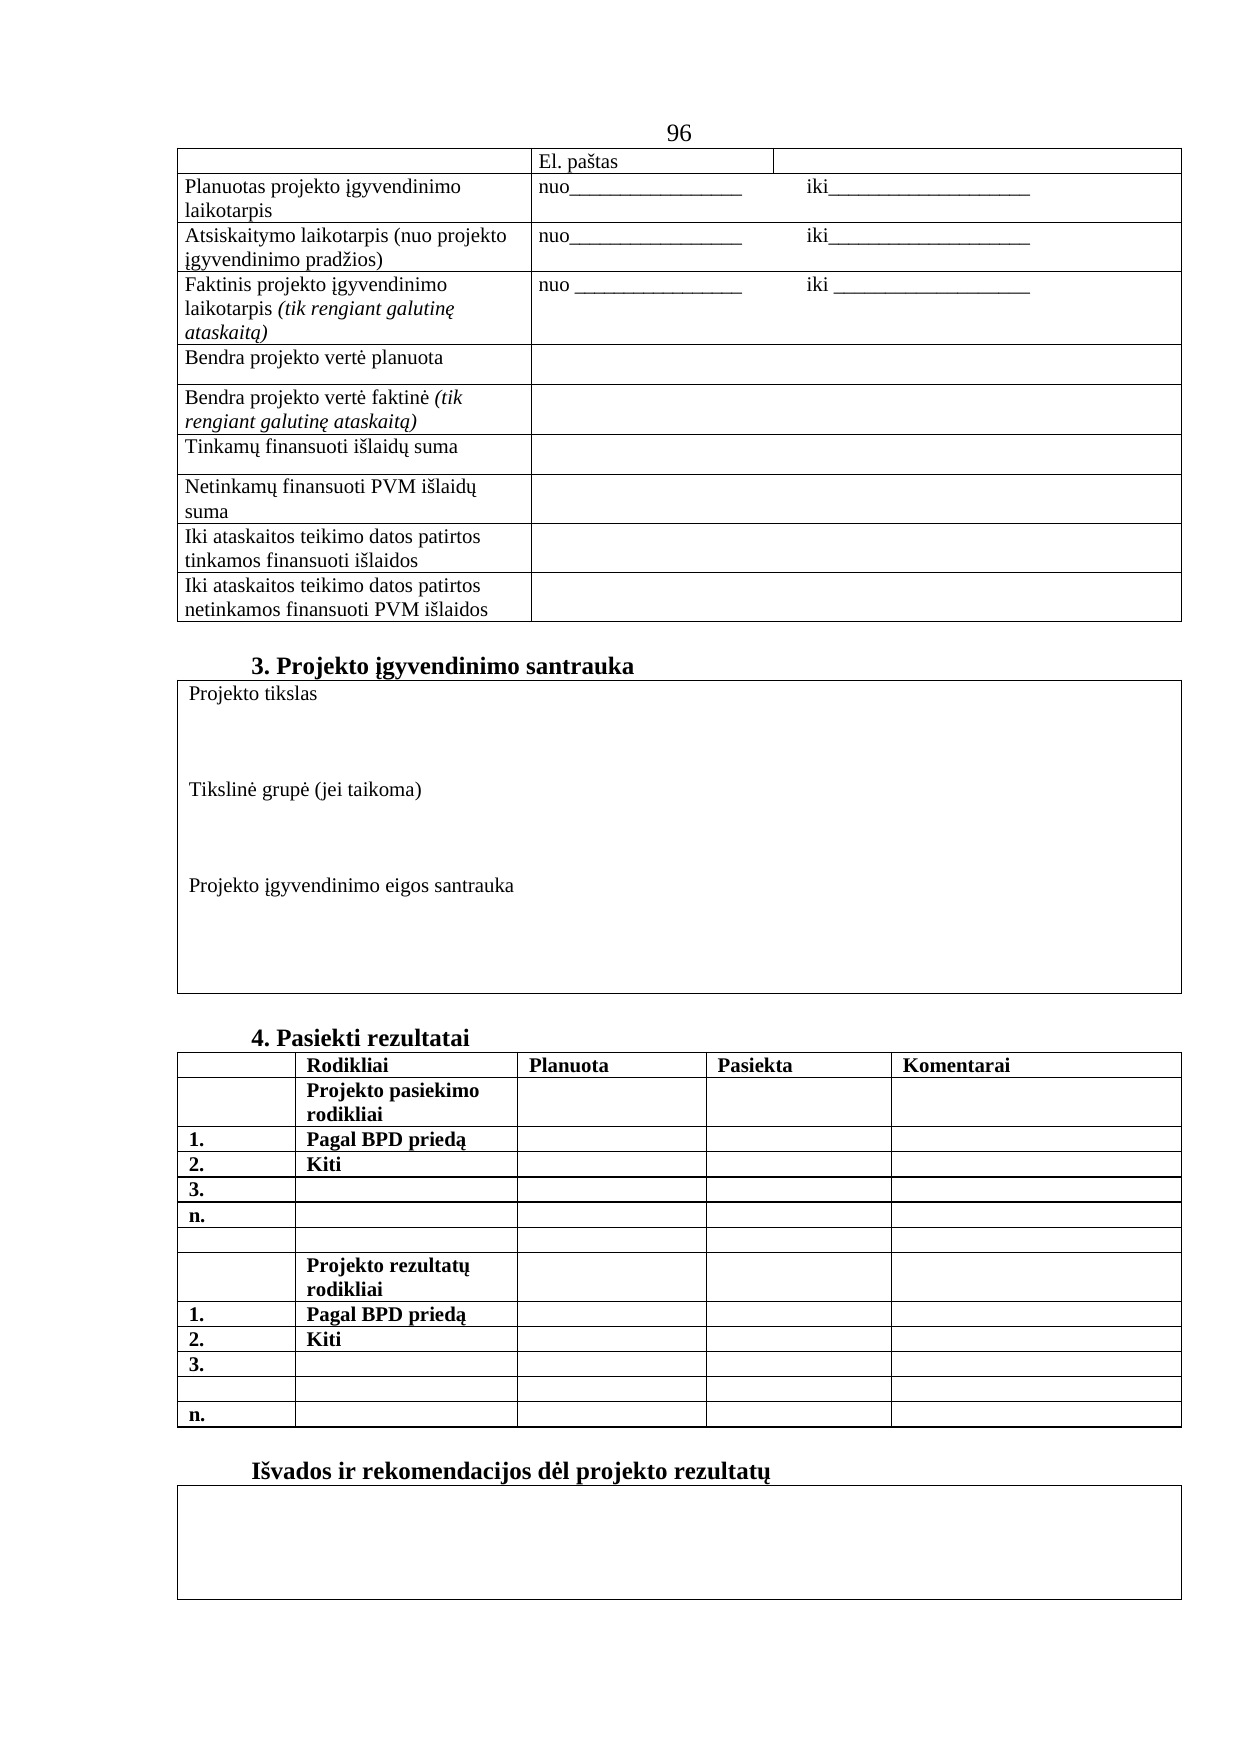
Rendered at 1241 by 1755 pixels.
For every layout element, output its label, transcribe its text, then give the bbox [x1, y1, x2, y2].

table_cell Iki ataskaitos teikimo datos patirtos netinkamos finansuoti PVM išlaidos [178, 573, 531, 621]
table_cell 1. [178, 1127, 295, 1151]
text 4. Pasiekti rezultatai [177, 1023, 1181, 1052]
table_cell [296, 1178, 517, 1201]
table_cell n. [178, 1402, 295, 1426]
table_cell Kiti [296, 1327, 517, 1351]
table_cell [518, 1178, 706, 1201]
table_cell [518, 1327, 706, 1351]
table_cell [178, 1078, 295, 1126]
text 3. Projekto įgyvendinimo santrauka [177, 651, 1181, 679]
table_cell 2. [178, 1327, 295, 1351]
table_cell [892, 1302, 1181, 1326]
table_cell [707, 1078, 891, 1126]
table_cell [707, 1352, 891, 1376]
table_cell [532, 475, 1181, 523]
table_cell [707, 1402, 891, 1426]
table_cell [518, 1253, 706, 1301]
table_cell [296, 1352, 517, 1376]
table_cell Bendra projekto vertė planuota [178, 345, 531, 384]
table_cell Bendra projekto vertė faktinė (tik rengiant galutinę ataskaitą) [178, 385, 531, 433]
table_cell [892, 1203, 1181, 1227]
table_cell [892, 1377, 1181, 1401]
table_cell Pagal BPD priedą [296, 1302, 517, 1326]
table_cell [178, 1228, 295, 1252]
table_cell Atsiskaitymo laikotarpis (nuo projekto įgyvendinimo pradžios) [178, 223, 531, 271]
table_header Pasiekta [707, 1053, 891, 1077]
table_cell nuo iki [532, 223, 1181, 271]
table_cell Kiti [296, 1152, 517, 1176]
table_cell [892, 1178, 1181, 1201]
table_cell Pagal BPD priedą [296, 1127, 517, 1151]
text Išvados ir rekomendacijos dėl projekto rezultatų [177, 1456, 1181, 1485]
table_cell 1. [178, 1302, 295, 1326]
table_cell [518, 1377, 706, 1401]
table_header [178, 1053, 295, 1077]
table_cell [178, 1377, 295, 1401]
table_cell [707, 1228, 891, 1252]
table_cell Projekto pasiekimo rodikliai [296, 1078, 517, 1126]
table_cell n. [178, 1203, 295, 1227]
table_header Komentarai [892, 1053, 1181, 1077]
table_cell nuo iki [532, 272, 1181, 344]
table_cell Projekto rezultatų rodikliai [296, 1253, 517, 1301]
table_cell [892, 1228, 1181, 1252]
table_cell [518, 1228, 706, 1252]
table_cell [892, 1253, 1181, 1301]
table_header [178, 1486, 1181, 1598]
table_cell 3. [178, 1352, 295, 1376]
table_cell [707, 1377, 891, 1401]
table_cell [707, 1253, 891, 1301]
table_cell Tinkamų finansuoti išlaidų suma [178, 435, 531, 473]
table_cell [707, 1152, 891, 1176]
table_cell [892, 1402, 1181, 1426]
table_cell [518, 1352, 706, 1376]
table_cell [178, 1253, 295, 1301]
table_cell Netinkamų finansuoti PVM išlaidų suma [178, 475, 531, 523]
table_cell [532, 573, 1181, 621]
table_cell [892, 1127, 1181, 1151]
table_cell [518, 1127, 706, 1151]
table_cell [707, 1203, 891, 1227]
table_cell [296, 1203, 517, 1227]
table_cell [296, 1377, 517, 1401]
table_cell Planuotas projekto įgyvendinimo laikotarpis [178, 174, 531, 222]
table_cell [532, 524, 1181, 572]
table_cell Faktinis projekto įgyvendinimo laikotarpis (tik rengiant galutinę ataskaitą) [178, 272, 531, 344]
table_header Planuota [518, 1053, 706, 1077]
table_cell [532, 385, 1181, 433]
table_cell [707, 1178, 891, 1201]
table_cell [774, 149, 1181, 173]
table_cell [178, 149, 531, 173]
table_cell [532, 345, 1181, 384]
table_header Rodikliai [296, 1053, 517, 1077]
table_cell [707, 1327, 891, 1351]
table_cell 2. [178, 1152, 295, 1176]
table_cell [892, 1327, 1181, 1351]
table_cell [532, 435, 1181, 473]
table_header Projekto tikslas Tikslinė grupė (jei taikoma) Projekto įgyvendinimo eigos santrauka [178, 681, 1181, 993]
table_cell [707, 1127, 891, 1151]
table_cell Iki ataskaitos teikimo datos patirtos tinkamos finansuoti išlaidos [178, 524, 531, 572]
table_cell [518, 1302, 706, 1326]
table_cell nuo iki [532, 174, 1181, 222]
table_cell [518, 1203, 706, 1227]
table_cell [892, 1152, 1181, 1176]
table_cell [707, 1302, 891, 1326]
table_cell [892, 1352, 1181, 1376]
table_cell 3. [178, 1178, 295, 1201]
table_cell [518, 1078, 706, 1126]
table_cell [296, 1228, 517, 1252]
table_cell El. paštas [532, 149, 773, 173]
table_cell [892, 1078, 1181, 1126]
table_cell [296, 1402, 517, 1426]
table_cell [518, 1402, 706, 1426]
table_cell [518, 1152, 706, 1176]
